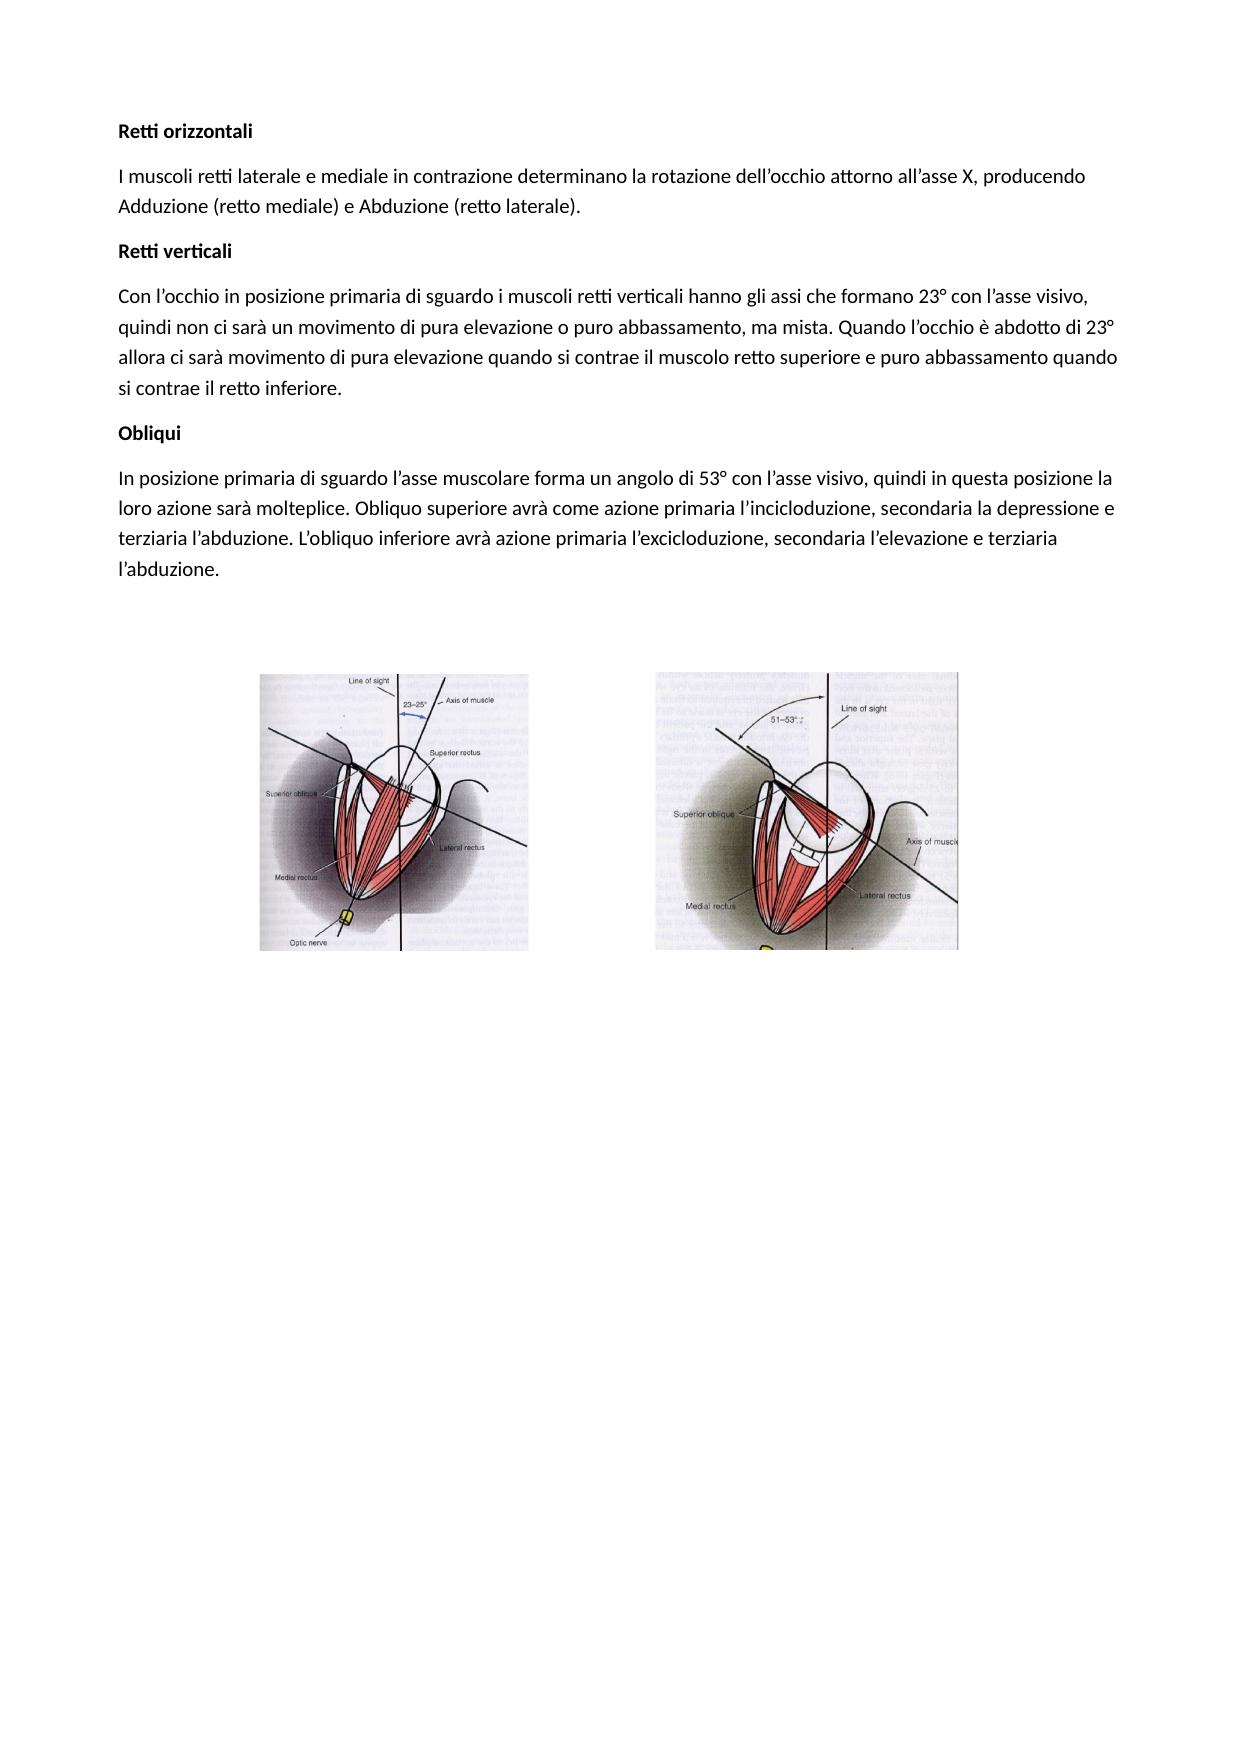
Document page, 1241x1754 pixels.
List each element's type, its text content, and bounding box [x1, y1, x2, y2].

text Obliqui [118, 420, 1122, 445]
text Retti verticali [118, 238, 1122, 264]
text Con l’occhio in posizione primaria di sguardo i muscoli retti verticali hanno gli assi che formano 23° con l’asse visivo, quindi non ci sarà un movimento di pura elevazione o puro abbassamento, ma mista. Quando l’occhio è abdotto di 23° allora ci sarà movimento di pura elevazione quando si contrae il muscolo retto superiore e puro abbassamento quando si contrae il retto inferiore. [118, 283, 1122, 400]
text I muscoli retti laterale e mediale in contrazione determinano la rotazione dell’occhio attorno all’asse X, producendo Adduzione (retto mediale) e Abduzione (retto laterale). [118, 163, 1122, 219]
text In posizione primaria di sguardo l’asse muscolare forma un angolo di 53° con l’asse visivo, quindi in questa posizione la loro azione sarà molteplice. Obliquo superiore avrà come azione primaria l’incicloduzione, secondaria la depressione e terziaria l’abduzione. L’obliquo inferiore avrà azione primaria l’excicloduzione, secondaria l’elevazione e terziaria l’abduzione. [118, 465, 1122, 581]
picture [655, 672, 959, 950]
picture [259, 674, 529, 951]
text Retti orizzontali [118, 118, 1122, 143]
